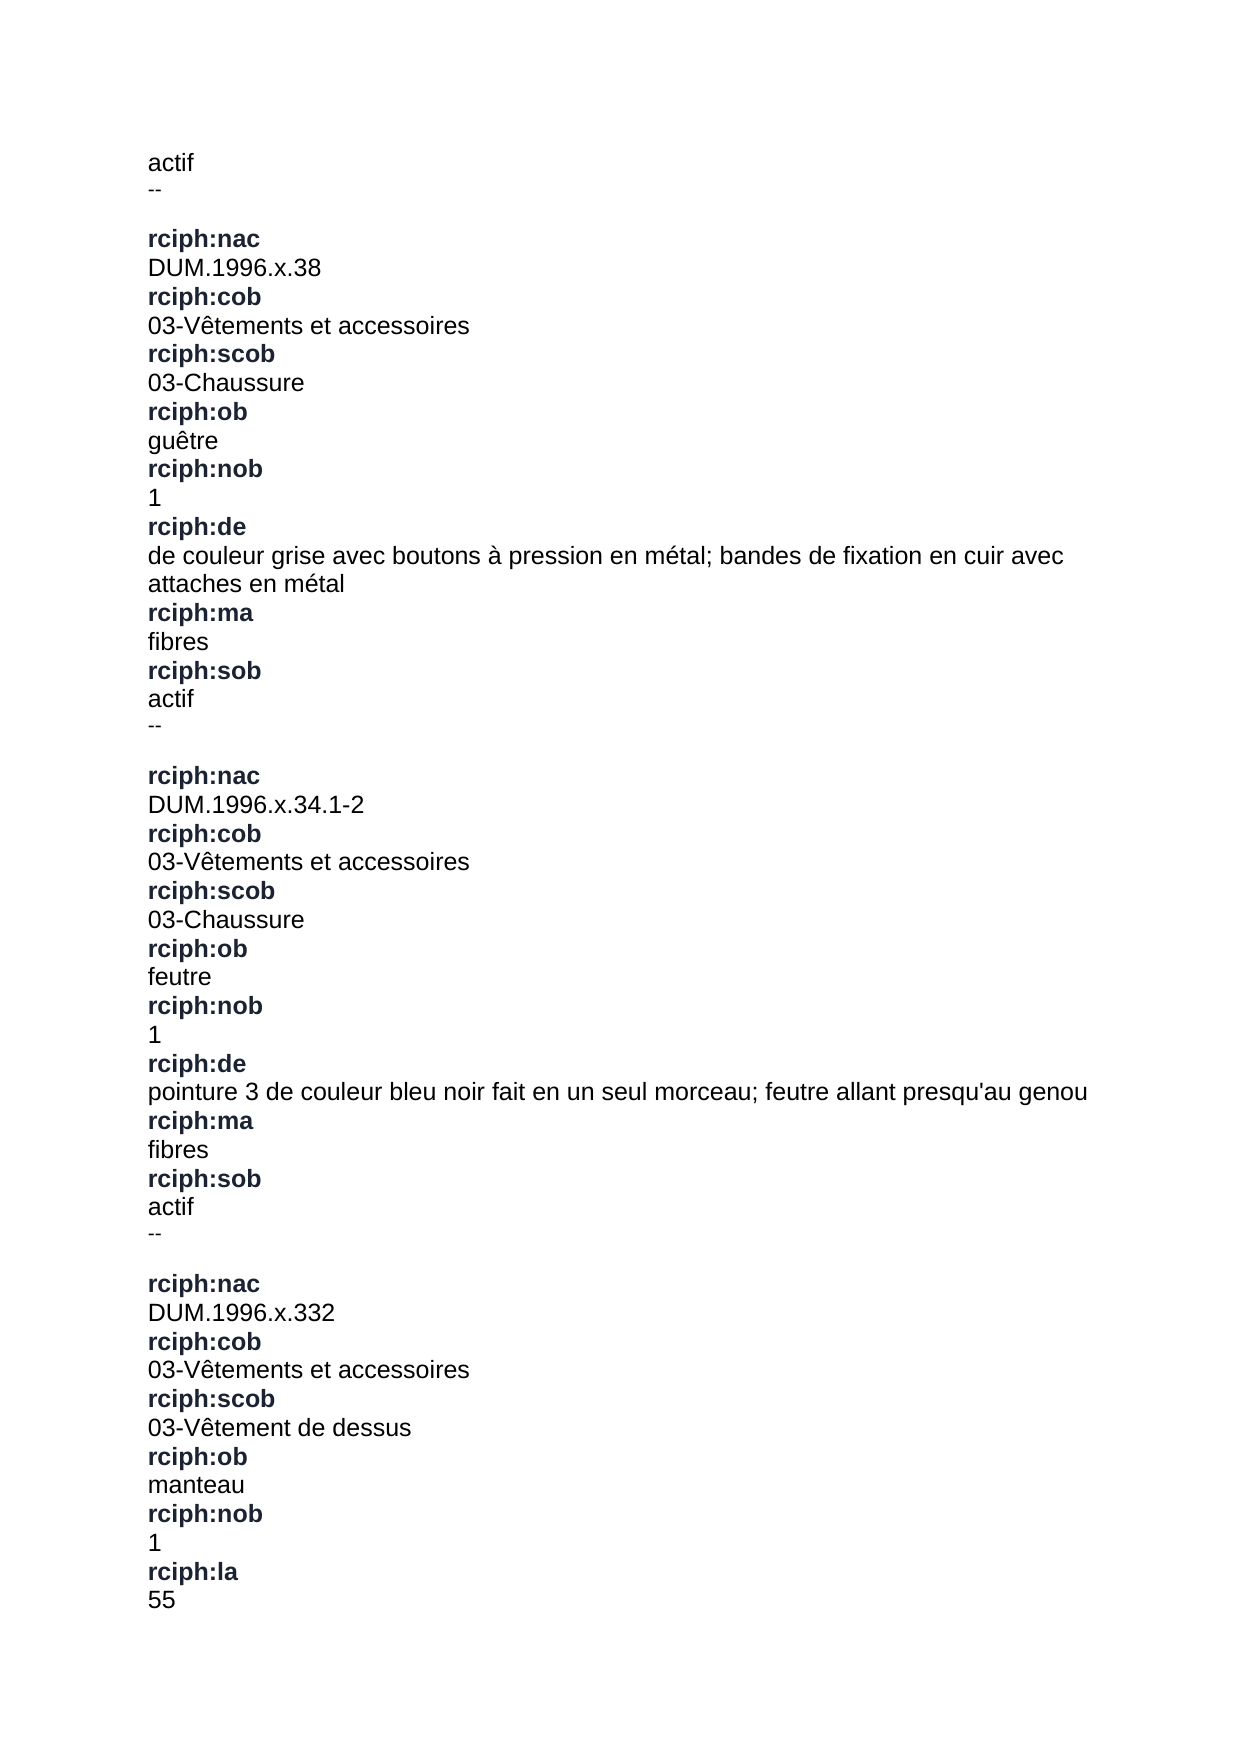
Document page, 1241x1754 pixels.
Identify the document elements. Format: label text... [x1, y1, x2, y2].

text rciph:cob [148, 818, 1092, 847]
text -- [148, 713, 1092, 737]
text rciph:ob [148, 397, 1092, 426]
text DUM.1996.x.332 [148, 1298, 1092, 1326]
text rciph:scob [148, 876, 1092, 905]
text -- [148, 176, 1092, 200]
text rciph:la [148, 1556, 1092, 1585]
text rciph:nac [148, 761, 1092, 790]
text actif [148, 1192, 1092, 1221]
text manteau [148, 1470, 1092, 1499]
text rciph:cob [148, 1326, 1092, 1355]
text rciph:nob [148, 454, 1092, 483]
text rciph:de [148, 512, 1092, 541]
text DUM.1996.x.38 [148, 253, 1092, 282]
text 03-Vêtements et accessoires [148, 311, 1092, 339]
text DUM.1996.x.34.1-2 [148, 790, 1092, 818]
text rciph:de [148, 1048, 1092, 1077]
text rciph:sob [148, 1163, 1092, 1192]
text rciph:scob [148, 1384, 1092, 1413]
text 03-Vêtements et accessoires [148, 1355, 1092, 1384]
text rciph:nob [148, 991, 1092, 1020]
text rciph:ma [148, 598, 1092, 627]
text 1 [148, 483, 1092, 512]
text rciph:ob [148, 933, 1092, 962]
text 03-Chaussure [148, 368, 1092, 397]
text 1 [148, 1020, 1092, 1048]
text rciph:cob [148, 282, 1092, 311]
text 03-Chaussure [148, 905, 1092, 933]
text guêtre [148, 426, 1092, 454]
text fibres [148, 627, 1092, 656]
text rciph:nac [148, 224, 1092, 253]
text de couleur grise avec boutons à pression en métal; bandes de fixation en cuir avec attaches en métal [148, 541, 1092, 598]
text fibres [148, 1135, 1092, 1163]
text 03-Vêtement de dessus [148, 1413, 1092, 1441]
text rciph:nac [148, 1269, 1092, 1298]
text rciph:sob [148, 656, 1092, 684]
text rciph:ob [148, 1441, 1092, 1470]
text actif [148, 148, 1092, 176]
text pointure 3 de couleur bleu noir fait en un seul morceau; feutre allant presqu'au genou [148, 1077, 1092, 1106]
text -- [148, 1221, 1092, 1245]
text rciph:scob [148, 339, 1092, 368]
text rciph:ma [148, 1106, 1092, 1135]
text rciph:nob [148, 1499, 1092, 1528]
text 55 [148, 1585, 1092, 1614]
text 03-Vêtements et accessoires [148, 847, 1092, 876]
text 1 [148, 1528, 1092, 1556]
text feutre [148, 962, 1092, 991]
text actif [148, 684, 1092, 713]
